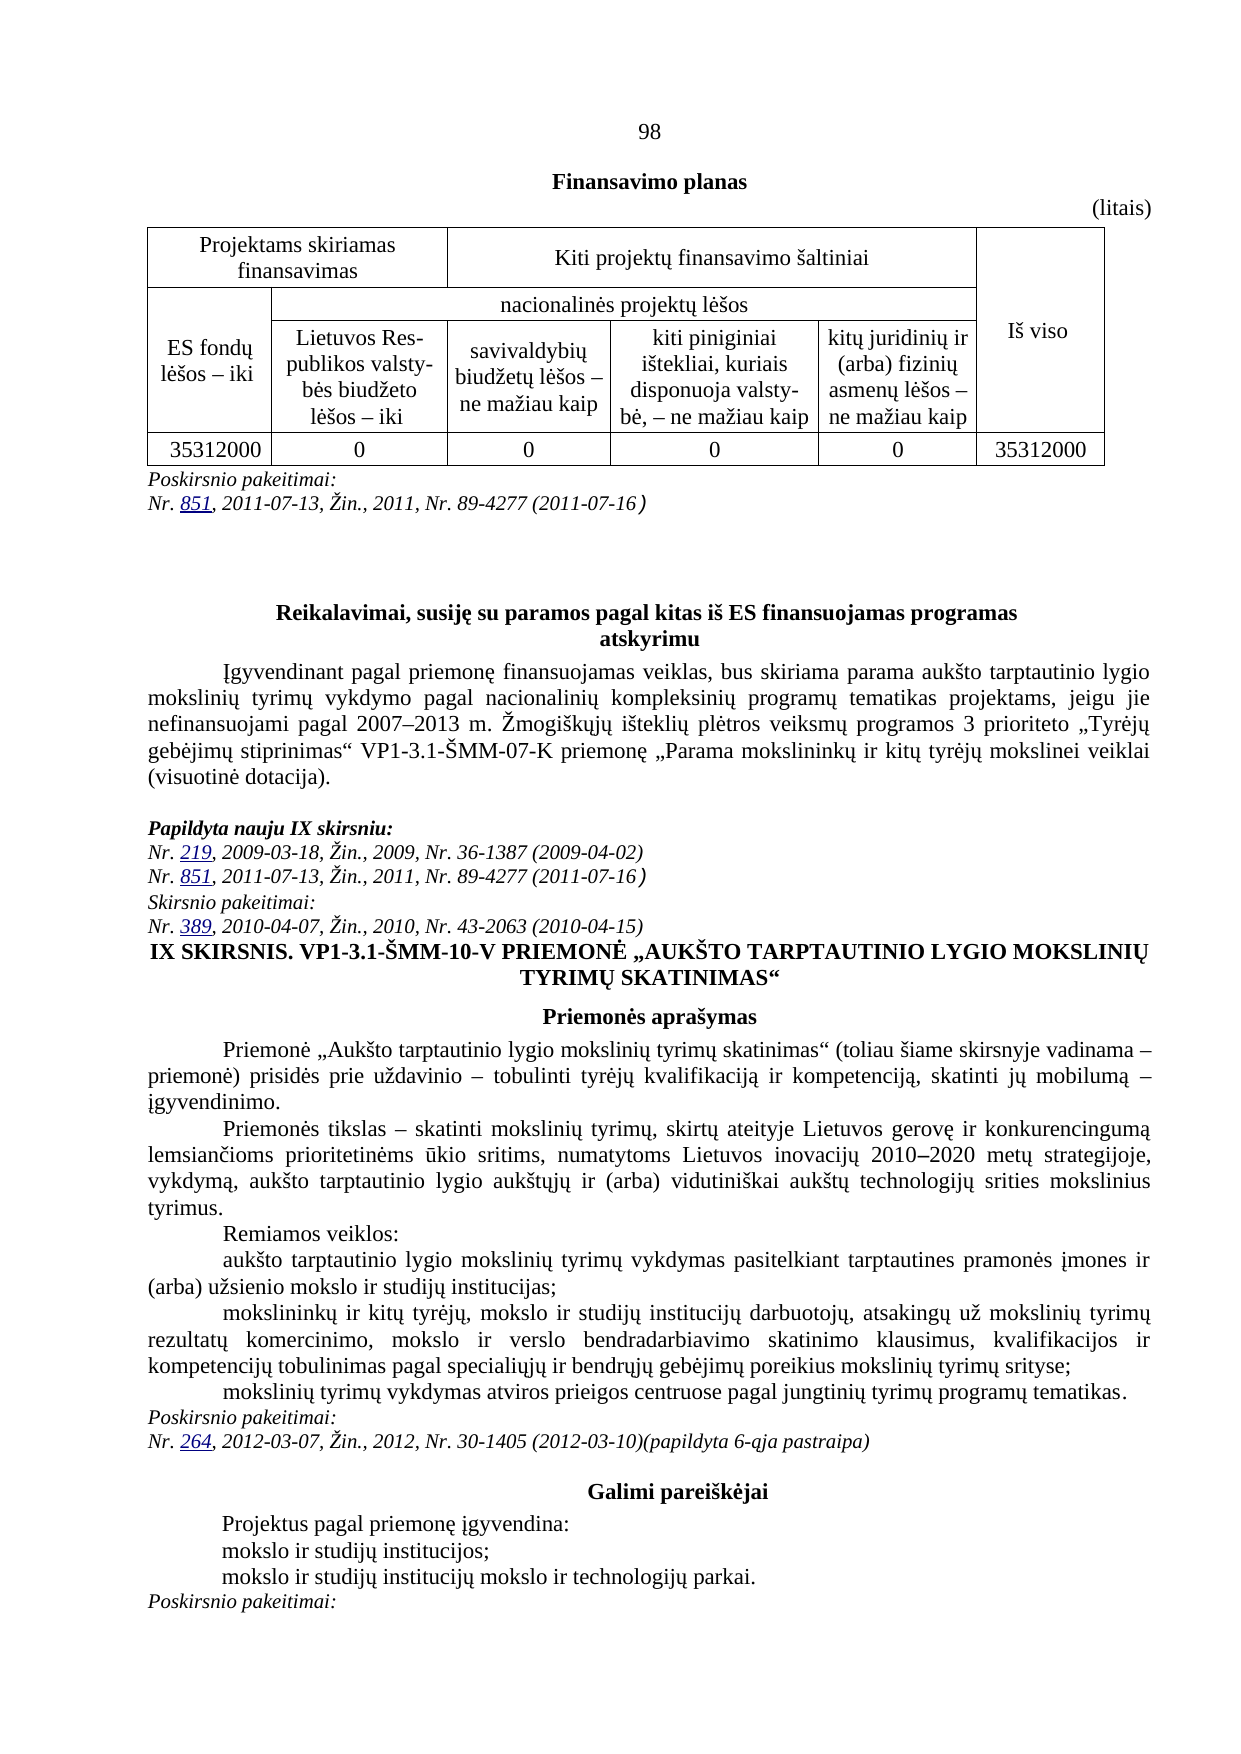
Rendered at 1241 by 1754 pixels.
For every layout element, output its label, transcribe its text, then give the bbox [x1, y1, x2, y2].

text (litais) [148, 194, 1152, 221]
text Finansavimo planas [148, 168, 1152, 194]
text mokslo ir studijų institucijos; [148, 1537, 1152, 1563]
table_cell 35312000 [977, 433, 1104, 465]
table_cell Lietuvos Res­publikos valsty­bės biudžeto lėšos – iki [272, 321, 447, 432]
table_cell kitų juridinių ir (arba) fizinių asmenų lėšos – ne mažiau kaip [819, 321, 976, 432]
text Nr. 389, 2010-04-07, Žin., 2010, Nr. 43-2063 (2010-04-15) [148, 914, 1152, 938]
text Projektus pagal priemonę įgyvendina: [148, 1510, 1152, 1537]
text Nr. 851, 2011-07-13, Žin., 2011, Nr. 89-4277 (2011-07-16) [148, 491, 1152, 516]
table_cell nacionalinės projektų lėšos [272, 288, 976, 320]
text Nr. 219, 2009-03-18, Žin., 2009, Nr. 36-1387 (2009-04-02) [148, 840, 1152, 864]
text mokslo ir studijų institucijų mokslo ir technologijų parkai. [148, 1563, 1152, 1589]
text Nr. 264, 2012-03-07, Žin., 2012, Nr. 30-1405 (2012-03-10)(papildyta 6-ąja pastraipa) [148, 1429, 1152, 1453]
text Priemonės aprašymas [148, 1003, 1152, 1029]
text Remiamos veiklos: [148, 1220, 1152, 1247]
text aukšto tarptautinio lygio mokslinių tyrimų vykdymas pasitelkiant tarptautines pramonės įmones ir (arba) užsienio mokslo ir studijų institucijas; [148, 1247, 1152, 1299]
text Priemonė „Aukšto tarptautinio lygio mokslinių tyrimų skatinimas“ (toliau šiame skirsnyje vadinama – priemonė) prisidės prie uždavinio – tobulinti tyrėjų kvalifikaciją ir kompetenciją, skatinti jų mobilumą – įgyvendinimo. [148, 1036, 1152, 1115]
text Poskirsnio pakeitimai: [148, 1405, 1152, 1429]
table_cell ES fondų lėšos – iki [148, 288, 271, 432]
table_header Iš viso [977, 228, 1104, 432]
text mokslininkų ir kitų tyrėjų, mokslo ir studijų institucijų darbuotojų, atsakingų už mokslinių tyrimų rezultatų komercinimo, mokslo ir verslo bendradarbiavimo skatinimo klausimus, kvalifikacijos ir kompetencijų tobulinimas pagal specialiųjų ir bendrųjų gebėjimų poreikius mokslinių tyrimų srityse; [148, 1299, 1152, 1378]
table_cell kiti piniginiai ištekliai, kuriais disponuoja valsty­bė, – ne mažiau kaip [611, 321, 818, 432]
text Priemonės tikslas – skatinti mokslinių tyrimų, skirtų ateityje Lietuvos gerovę ir konkurencingumą lemsiančioms prioritetinėms ūkio sritims, numatytoms Lietuvos inovacijų 2010–2020 metų strategijoje, vykdymą, aukšto tarptautinio lygio aukštųjų ir (arba) vidutiniškai aukštų technologijų srities mokslinius tyrimus. [148, 1115, 1152, 1220]
subtitle IX SKIRSNIS. VP1-3.1-ŠMM-10-V PRIEMONĖ „AUKŠTO TARPTAUTINIO LYGIO MOKSLINIŲ TYRIMŲ SKATINIMAS“ [148, 938, 1152, 991]
table_cell savivaldybių biudžetų lėšos – ne mažiau kaip [448, 321, 610, 432]
table_header Kiti projektų finansavimo šaltiniai [448, 228, 976, 287]
text Skirsnio pakeitimai: [148, 890, 1152, 914]
table_cell 0 [819, 433, 976, 465]
text Poskirsnio pakeitimai: [148, 466, 1152, 491]
text Reikalavimai, susiję su paramos pagal kitas iš ES finansuojamas programas atskyrimu [148, 599, 1152, 652]
table_cell 0 [611, 433, 818, 465]
table_cell 0 [448, 433, 610, 465]
text mokslinių tyrimų vykdymas atviros prieigos centruose pagal jungtinių tyrimų programų tematikas. [148, 1378, 1152, 1405]
table_cell 35312000 [148, 433, 271, 465]
text Įgyvendinant pagal priemonę finansuojamas veiklas, bus skiriama parama aukšto tarptautinio lygio mokslinių tyrimų vykdymo pagal nacionalinių kompleksinių programų tematikas projektams, jeigu jie nefinansuojami pagal 2007–2013 m. Žmogiškųjų išteklių plėtros veiksmų programos 3 prioriteto „Tyrėjų gebėjimų stiprinimas“ VP1-3.1-ŠMM-07-K priemonę „Parama mokslininkų ir kitų tyrėjų mokslinei veiklai (visuotinė dotacija). [148, 658, 1152, 789]
text Galimi pareiškėjai [148, 1478, 1152, 1504]
text Papildyta nauju IX skirsniu: [148, 816, 1152, 840]
table_header Projektams skiriamas finansavimas [148, 228, 447, 287]
text Poskirsnio pakeitimai: [148, 1589, 1152, 1613]
text Nr. 851, 2011-07-13, Žin., 2011, Nr. 89-4277 (2011-07-16) [148, 864, 1152, 890]
table_cell 0 [272, 433, 447, 465]
